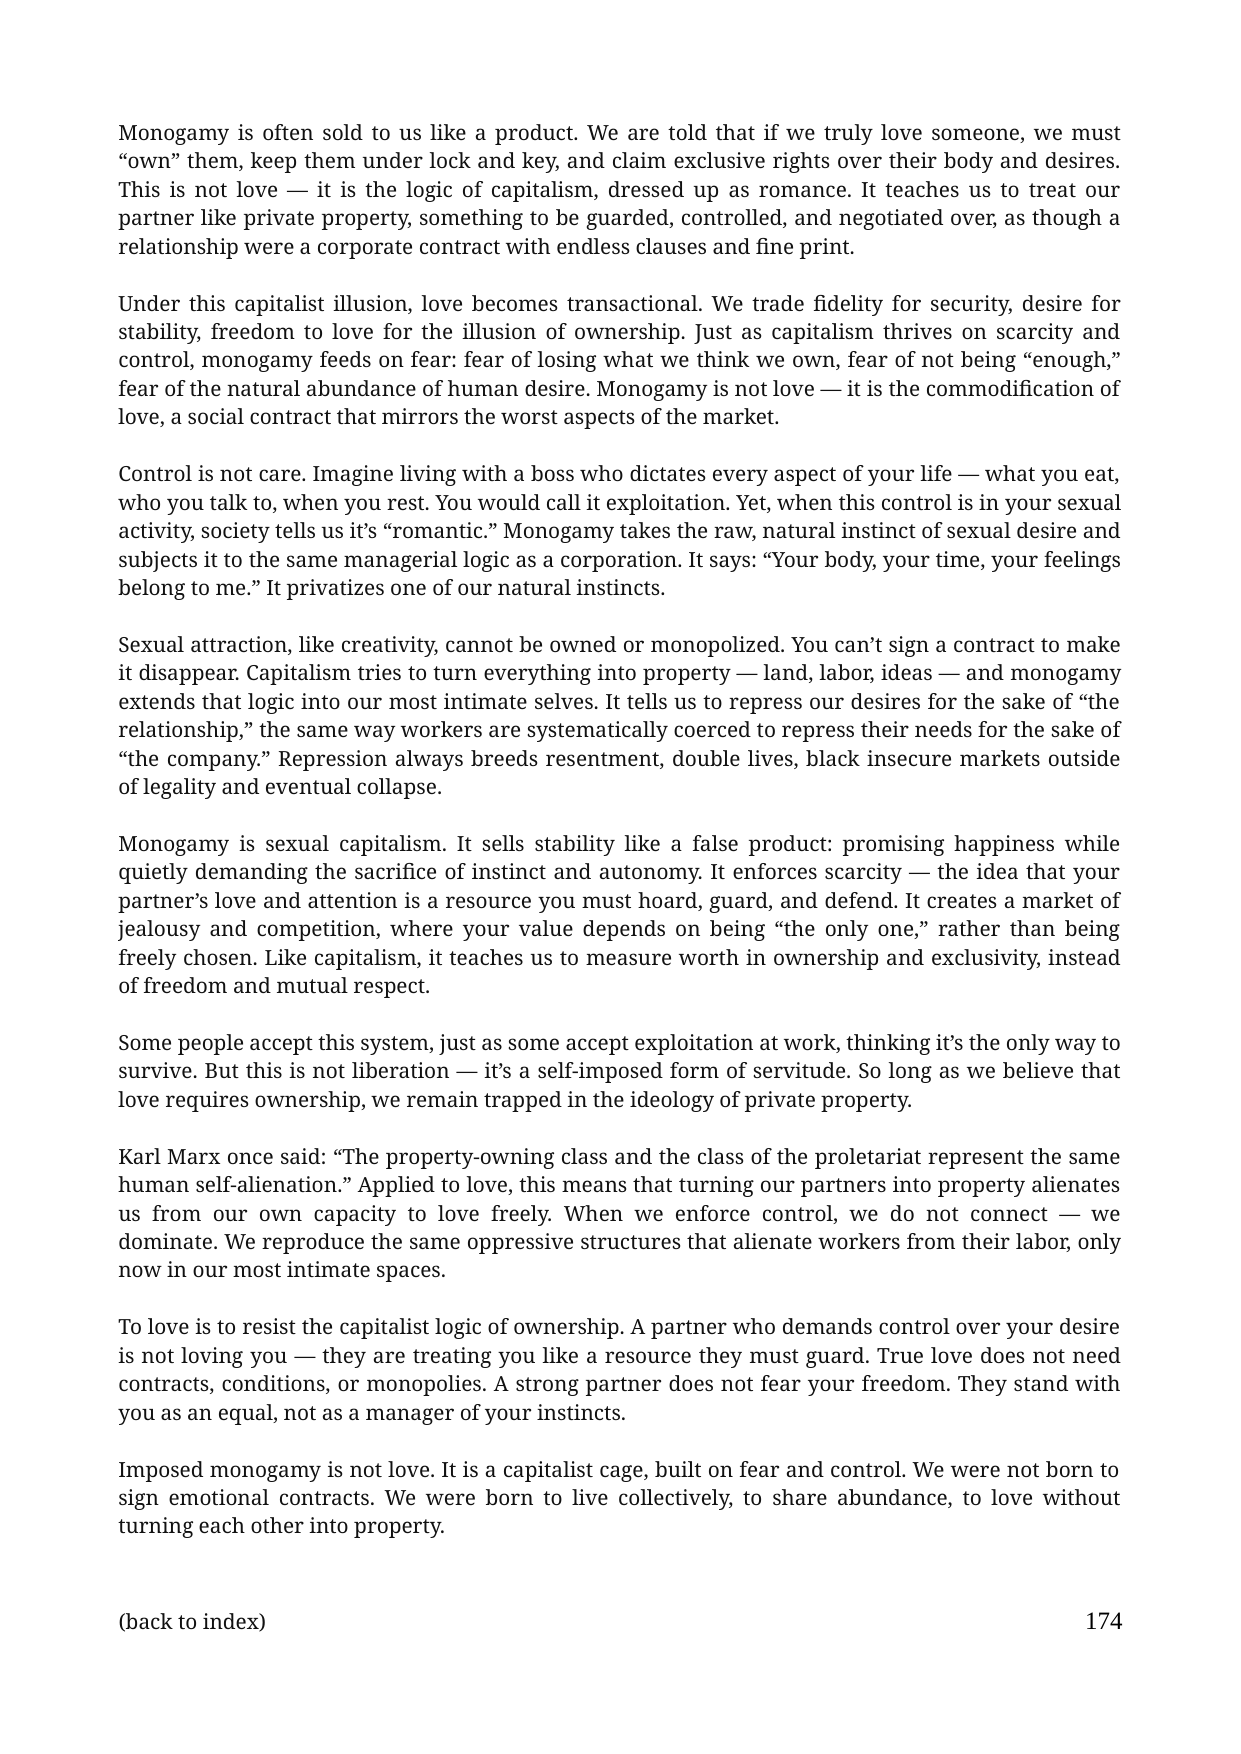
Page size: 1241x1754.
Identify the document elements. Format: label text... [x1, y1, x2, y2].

text Sexual attraction, like creativity, cannot be owned or monopolized. You can’t sign a contract to make it disappear. Capitalism tries to turn everything into property — land, labor, ideas — and monogamy extends that logic into our most intimate selves. It tells us to repress our desires for the sake of “the relationship,” the same way workers are systematically coerced to repress their needs for the sake of “the company.” Repression always breeds resentment, double lives, black insecure markets outside of legality and eventual collapse. [118, 630, 1122, 801]
text Monogamy is often sold to us like a product. We are told that if we truly love someone, we must “own” them, keep them under lock and key, and claim exclusive rights over their body and desires. This is not love — it is the logic of capitalism, dressed up as romance. It teaches us to treat our partner like private property, something to be guarded, controlled, and negotiated over, as though a relationship were a corporate contract with endless clauses and fine print. [118, 118, 1122, 260]
text Some people accept this system, just as some accept exploitation at work, thinking it’s the only way to survive. But this is not liberation — it’s a self-imposed form of servitude. So long as we believe that love requires ownership, we remain trapped in the ideology of private property. [118, 1028, 1122, 1113]
text Monogamy is sexual capitalism. It sells stability like a false product: promising happiness while quietly demanding the sacrifice of instinct and autonomy. It enforces scarcity — the idea that your partner’s love and attention is a resource you must hoard, guard, and defend. It creates a market of jealousy and competition, where your value depends on being “the only one,” rather than being freely chosen. Like capitalism, it teaches us to measure worth in ownership and exclusivity, instead of freedom and mutual respect. [118, 829, 1122, 1000]
text Control is not care. Imagine living with a boss who dictates every aspect of your life — what you eat, who you talk to, when you rest. You would call it exploitation. Yet, when this control is in your sexual activity, society tells us it’s “romantic.” Monogamy takes the raw, natural instinct of sexual desire and subjects it to the same managerial logic as a corporation. It says: “Your body, your time, your feelings belong to me.” It privatizes one of our natural instincts. [118, 459, 1122, 602]
text Karl Marx once said: “The property-owning class and the class of the proletariat represent the same human self-alienation.” Applied to love, this means that turning our partners into property alienates us from our own capacity to love freely. When we enforce control, we do not connect — we dominate. We reproduce the same oppressive structures that alienate workers from their labor, only now in our most intimate spaces. [118, 1142, 1122, 1284]
text To love is to resist the capitalist logic of ownership. A partner who demands control over your desire is not loving you — they are treating you like a resource they must guard. True love does not need contracts, conditions, or monopolies. A strong partner does not fear your freedom. They stand with you as an equal, not as a manager of your instincts. [118, 1312, 1122, 1426]
text Under this capitalist illusion, love becomes transactional. We trade fidelity for security, desire for stability, freedom to love for the illusion of ownership. Just as capitalism thrives on scarcity and control, monogamy feeds on fear: fear of losing what we think we own, fear of not being “enough,” fear of the natural abundance of human desire. Monogamy is not love — it is the commodification of love, a social contract that mirrors the worst aspects of the market. [118, 289, 1122, 431]
text Imposed monogamy is not love. It is a capitalist cage, built on fear and control. We were not born to sign emotional contracts. We were born to live collectively, to share abundance, to love without turning each other into property. [118, 1455, 1122, 1540]
